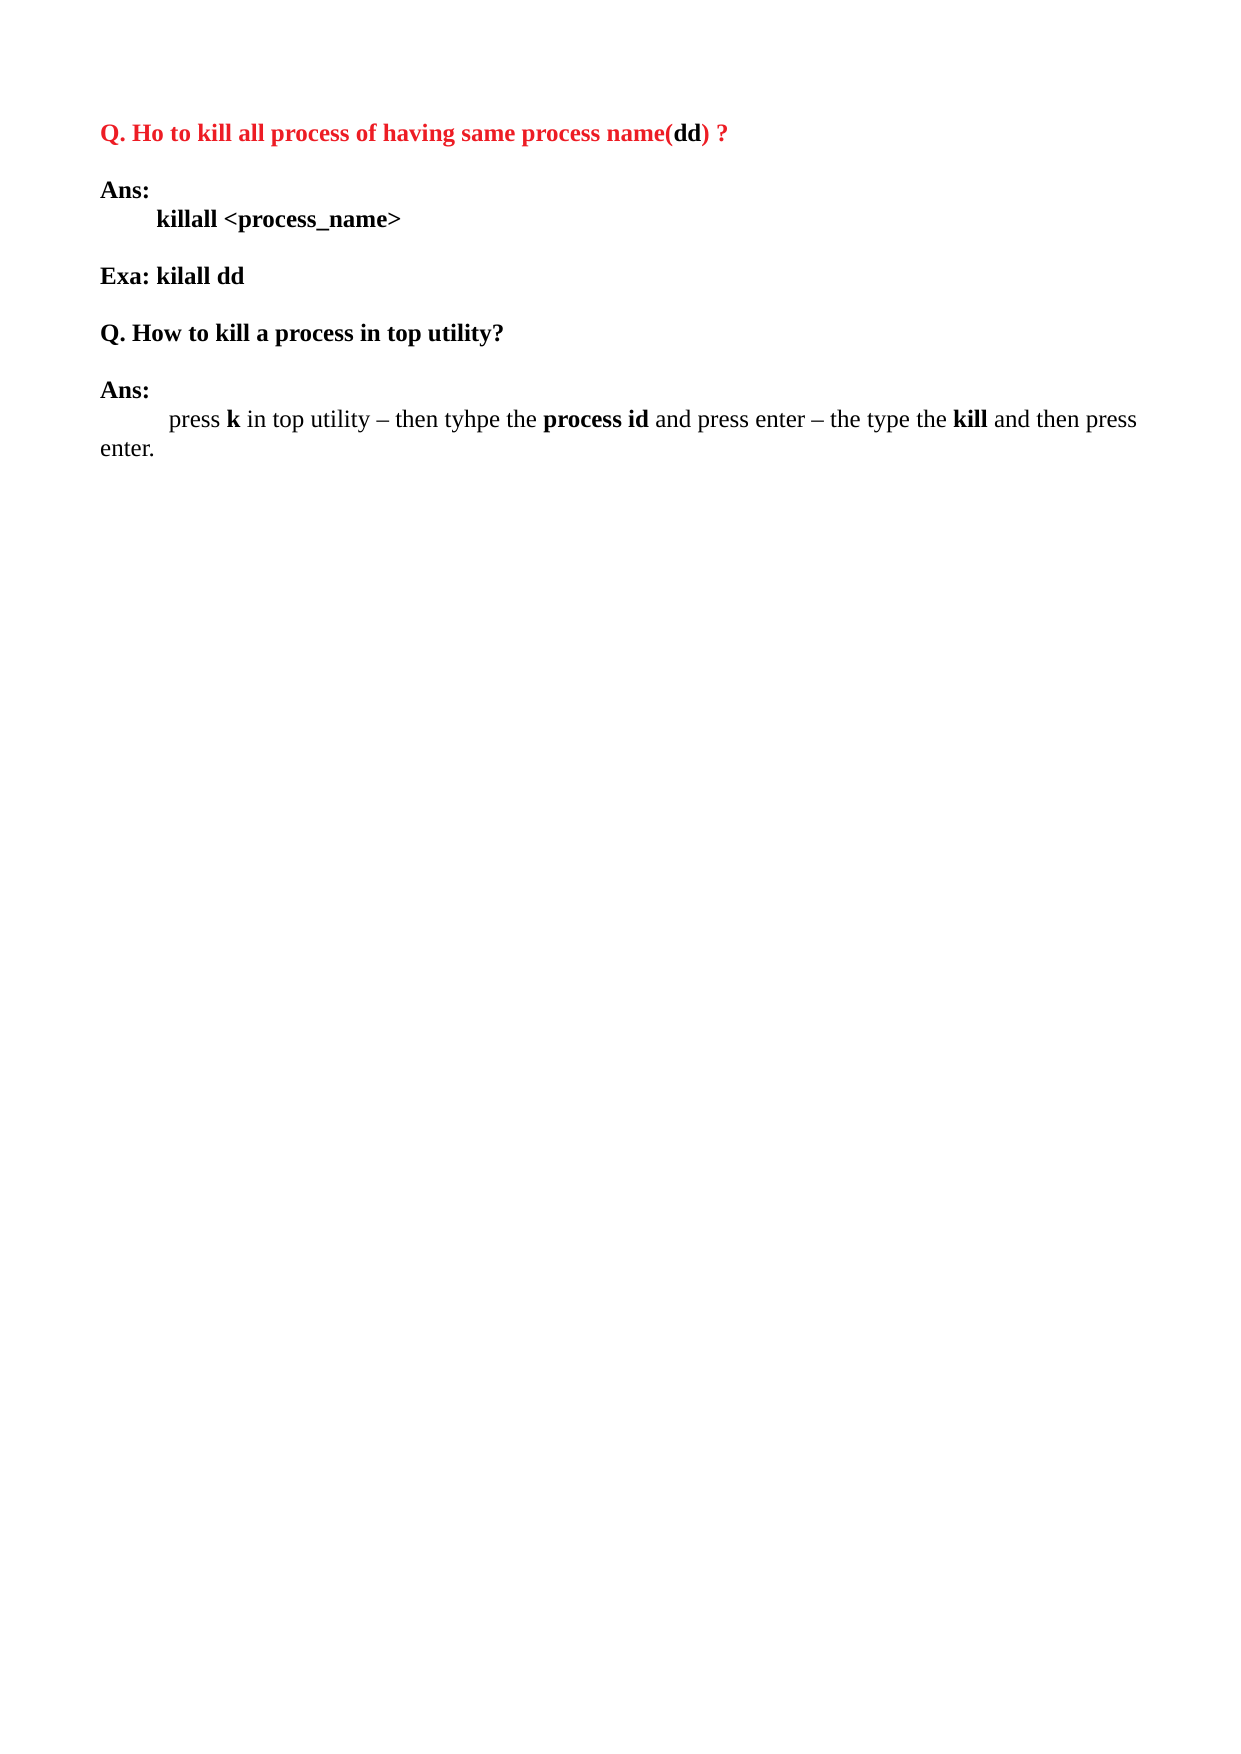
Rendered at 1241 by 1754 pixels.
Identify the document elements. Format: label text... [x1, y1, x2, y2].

text Ans: [100, 175, 1175, 204]
text Q. Ho to kill all process of having same process name(dd) ? [100, 118, 1175, 147]
text Q. How to kill a process in top utility? [100, 318, 1175, 347]
text Ans: [100, 376, 1175, 404]
text Exa: kilall dd [100, 261, 1175, 290]
text press k in top utility – then tyhpe the process id and press enter – the type the kill and then press enter. [100, 404, 1175, 462]
text killall <process_name> [100, 204, 1175, 233]
